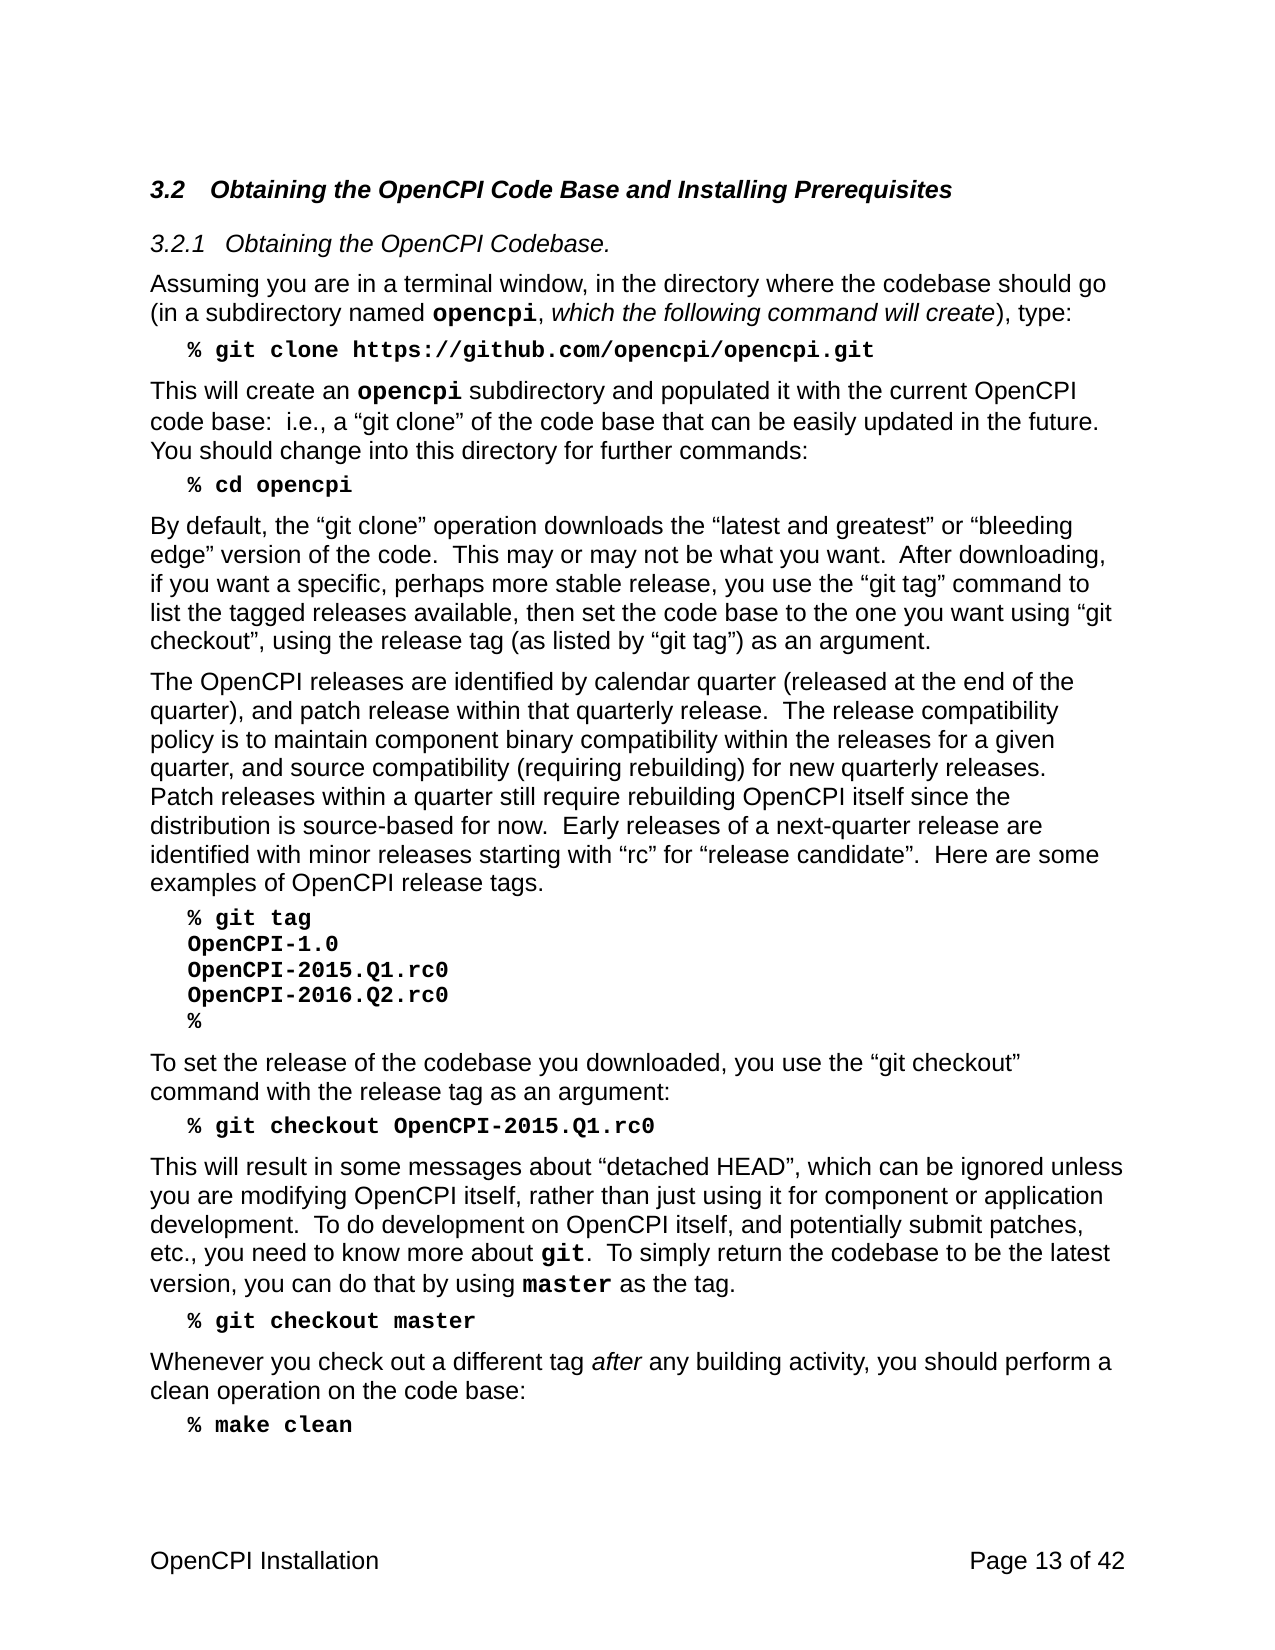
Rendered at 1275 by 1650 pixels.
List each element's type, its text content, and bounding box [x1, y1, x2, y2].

text % git tag OpenCPI-1.0 OpenCPI-2015.Q1.rc0 OpenCPI-2016.Q2.rc0 % [187, 906, 1125, 1036]
text % git checkout OpenCPI-2015.Q1.rc0 [187, 1114, 1125, 1140]
text Assuming you are in a terminal window, in the directory where the codebase should go (in a subdirectory named opencpi, which the following command will create), type: [150, 269, 1125, 329]
subtitle Obtaining the OpenCPI Codebase. [150, 229, 1125, 257]
text By default, the “git clone” operation downloads the “latest and greatest” or “bleeding edge” version of the code. This may or may not be what you want. After downloading, if you want a specific, perhaps more stable release, you use the “git tag” command to list the tagged releases available, then set the code base to the one you want using “git checkout”, using the release tag (as listed by “git tag”) as an argument. [150, 511, 1125, 655]
text To set the release of the codebase you downloaded, you use the “git checkout” command with the release tag as an argument: [150, 1048, 1125, 1105]
text The OpenCPI releases are identified by calendar quarter (released at the end of the quarter), and patch release within that quarterly release. The release compatibility policy is to maintain component binary compatibility within the releases for a given quarter, and source compatibility (requiring rebuilding) for new quarterly releases. Patch releases within a quarter still require rebuilding OpenCPI itself since the distribution is source-based for now. Early releases of a next-quarter release are identified with minor releases starting with “rc” for “release candidate”. Here are some examples of OpenCPI release tags. [150, 667, 1125, 897]
text This will create an opencpi subdirectory and populated it with the current OpenCPI code base: i.e., a “git clone” of the code base that can be easily updated in the future. You should change into this directory for further commands: [150, 376, 1125, 464]
text % cd opencpi [187, 473, 1125, 499]
subtitle Obtaining the OpenCPI Code Base and Installing Prerequisites [150, 175, 1125, 204]
text % git checkout master [187, 1309, 1125, 1335]
text This will result in some messages about “detached HEAD”, which can be ignored unless you are modifying OpenCPI itself, rather than just using it for component or application development. To do development on OpenCPI itself, and potentially submit patches, etc., you need to know more about git. To simply return the codebase to be the latest version, you can do that by using master as the tag. [150, 1152, 1125, 1300]
text % make clean [187, 1413, 1125, 1439]
text Whenever you check out a different tag after any building activity, you should perform a clean operation on the code base: [150, 1347, 1125, 1404]
text % git clone https://github.com/opencpi/opencpi.git [187, 338, 1125, 364]
